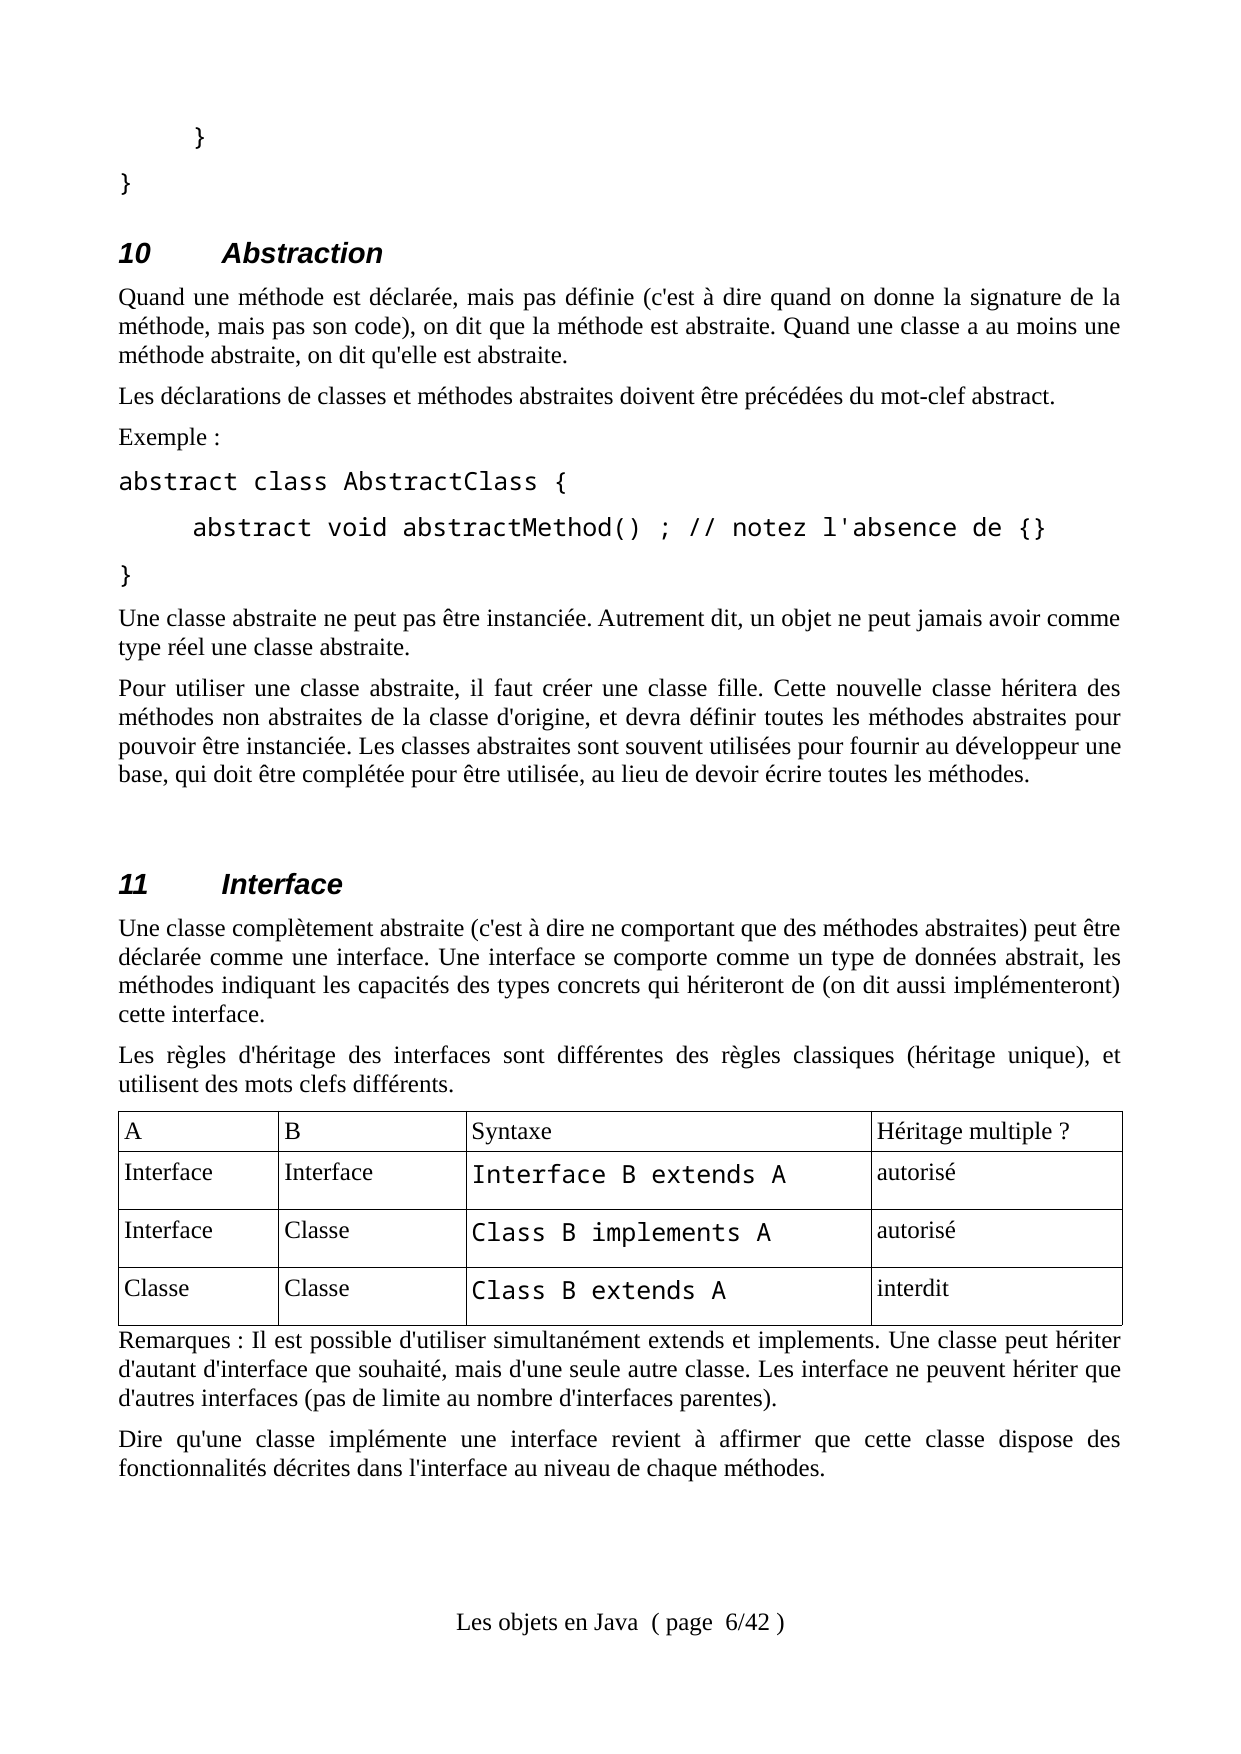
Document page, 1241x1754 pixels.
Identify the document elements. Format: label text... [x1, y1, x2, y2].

table_cell autorisé [872, 1152, 1122, 1209]
text } [118, 118, 1122, 152]
table_cell Interface [279, 1152, 466, 1209]
subtitle Interface [118, 867, 1122, 901]
text Dire qu'une classe implémente une interface revient à affirmer que cette classe dispose des fonctionnalités décrites dans l'interface au niveau de chaque méthodes. [118, 1424, 1122, 1482]
table_cell autorisé [872, 1210, 1122, 1267]
table_cell Classe [279, 1210, 466, 1267]
text abstract class AbstractClass { [118, 463, 1122, 498]
table_header B [279, 1112, 466, 1151]
text Une classe complètement abstraite (c'est à dire ne comportant que des méthodes abstraites) peut être déclarée comme une interface. Une interface se comporte comme un type de données abstrait, les méthodes indiquant les capacités des types concrets qui hériteront de (on dit aussi implémenteront) cette interface. [118, 913, 1122, 1028]
table_header Syntaxe [467, 1112, 871, 1151]
table_cell Class B extends A [467, 1268, 871, 1325]
text Quand une méthode est déclarée, mais pas définie (c'est à dire quand on donne la signature de la méthode, mais pas son code), on dit que la méthode est abstraite. Quand une classe a au moins une méthode abstraite, on dit qu'elle est abstraite. [118, 282, 1122, 368]
table_cell Classe [279, 1268, 466, 1325]
text Pour utiliser une classe abstraite, il faut créer une classe fille. Cette nouvelle classe héritera des méthodes non abstraites de la classe d'origine, et devra définir toutes les méthodes abstraites pour pouvoir être instanciée. Les classes abstraites sont souvent utilisées pour fournir au développeur une base, qui doit être complétée pour être utilisée, au lieu de devoir écrire toutes les méthodes. [118, 673, 1122, 788]
table_cell Interface [119, 1152, 278, 1209]
table_header A [119, 1112, 278, 1151]
table_header Héritage multiple ? [872, 1112, 1122, 1151]
text } [118, 165, 1122, 199]
table_cell Interface B extends A [467, 1152, 871, 1209]
text Remarques : Il est possible d'utiliser simultanément extends et implements. Une classe peut hériter d'autant d'interface que souhaité, mais d'une seule autre classe. Les interface ne peuvent hériter que d'autres interfaces (pas de limite au nombre d'interfaces parentes). [118, 1326, 1122, 1412]
table_cell Class B implements A [467, 1210, 871, 1267]
subtitle Abstraction [118, 236, 1122, 270]
text } [118, 557, 1122, 591]
text abstract void abstractMethod() ; // notez l'absence de {} [118, 510, 1122, 544]
table_cell Classe [119, 1268, 278, 1325]
text Exemple : [118, 422, 1122, 451]
table_cell interdit [872, 1268, 1122, 1325]
text Les déclarations de classes et méthodes abstraites doivent être précédées du mot-clef abstract. [118, 381, 1122, 410]
table_cell Interface [119, 1210, 278, 1267]
text Les règles d'héritage des interfaces sont différentes des règles classiques (héritage unique), et utilisent des mots clefs différents. [118, 1041, 1122, 1098]
text Une classe abstraite ne peut pas être instanciée. Autrement dit, un objet ne peut jamais avoir comme type réel une classe abstraite. [118, 603, 1122, 661]
